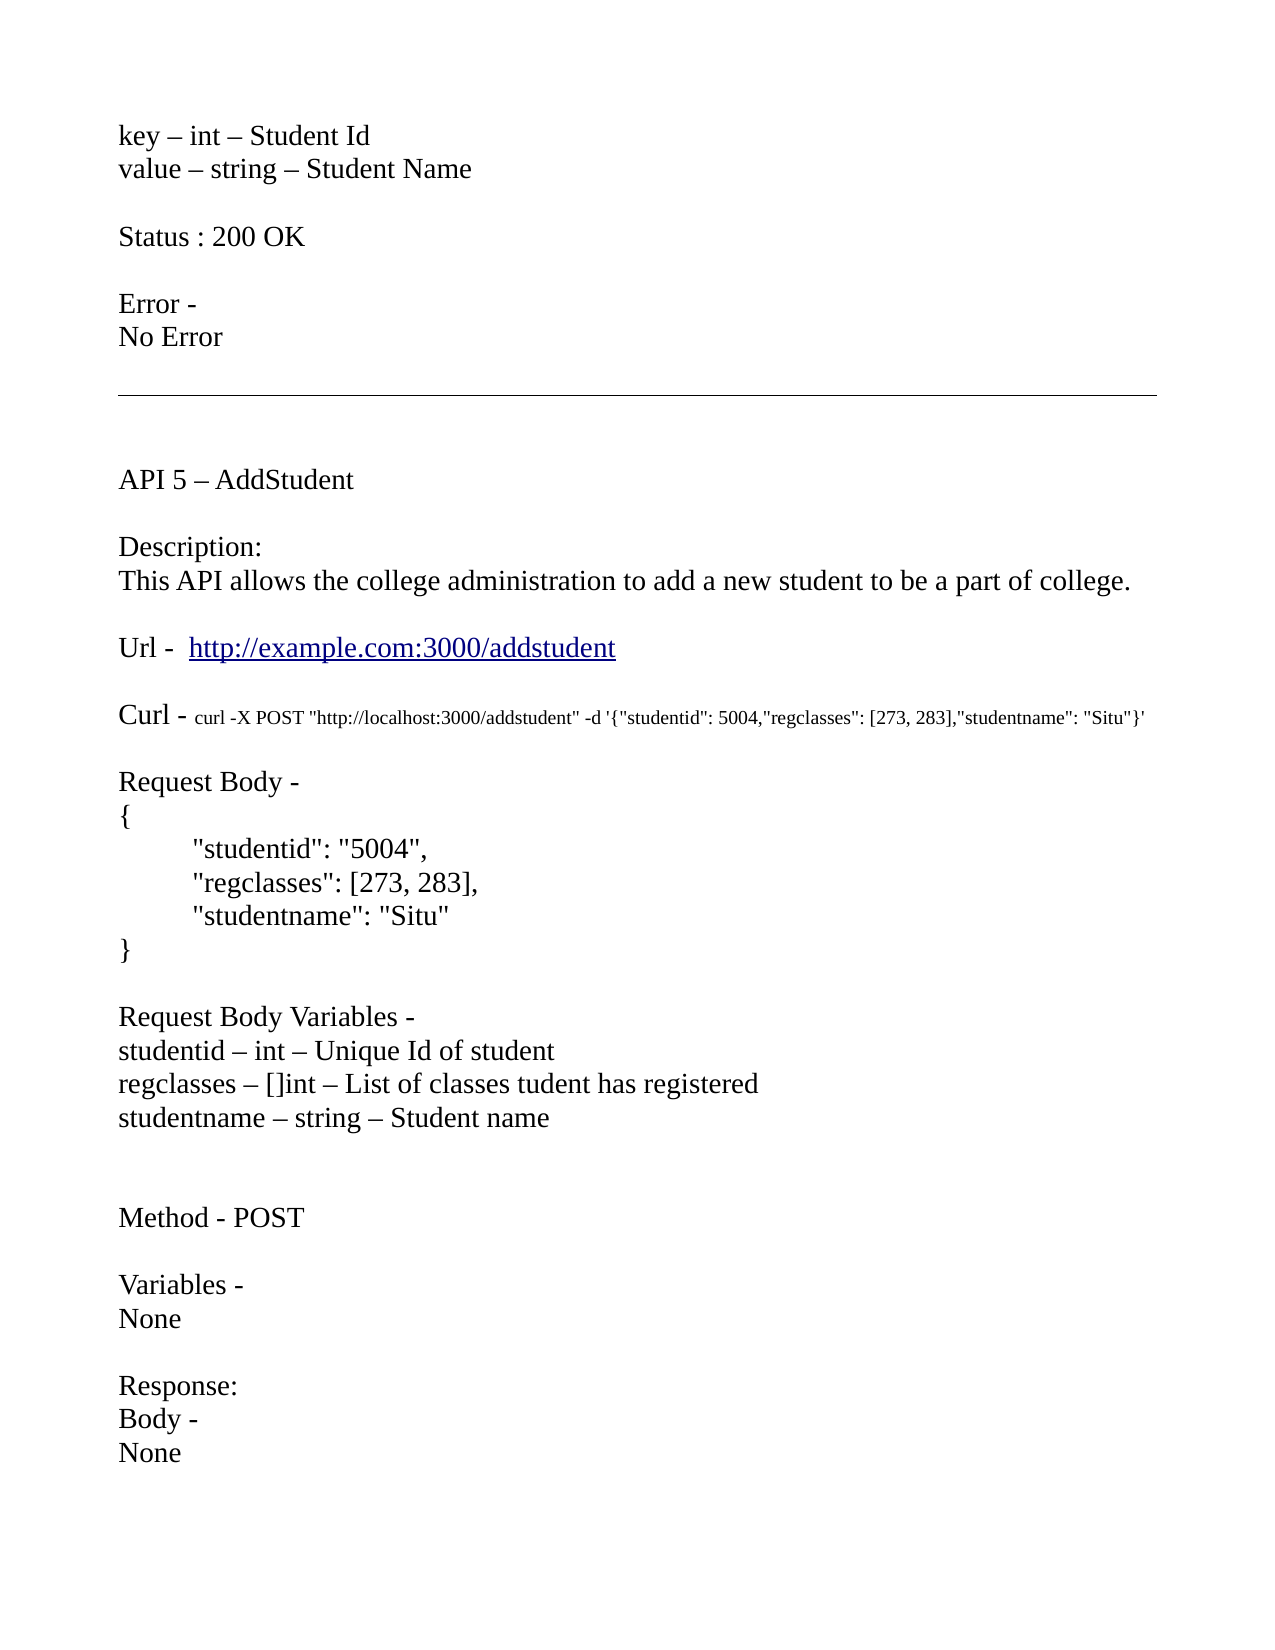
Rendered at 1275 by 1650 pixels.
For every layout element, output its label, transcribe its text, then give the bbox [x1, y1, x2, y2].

text Request Body - [118, 764, 1157, 798]
text Error - [118, 286, 1157, 319]
text Variables - [118, 1267, 1157, 1301]
text Request Body Variables - [118, 999, 1157, 1033]
text studentid – int – Unique Id of student [118, 1033, 1157, 1066]
text Response: [118, 1368, 1157, 1402]
text "studentname": "Situ" [118, 898, 1157, 932]
text Description: [118, 529, 1157, 563]
text key – int – Student Id [118, 118, 1157, 152]
text } [118, 932, 1157, 966]
text Method - POST [118, 1200, 1157, 1234]
text regclasses – []int – List of classes tudent has registered [118, 1066, 1157, 1100]
text { [118, 798, 1157, 831]
text None [118, 1301, 1157, 1334]
text "studentid": "5004", [118, 831, 1157, 865]
text Status : 200 OK [118, 219, 1157, 252]
text "regclasses": [273, 283], [118, 865, 1157, 898]
text studentname – string – Student name [118, 1100, 1157, 1133]
text API 5 – AddStudent [118, 462, 1157, 496]
text No Error [118, 319, 1157, 353]
text This API allows the college administration to add a new student to be a part of college. [118, 563, 1157, 597]
text value – string – Student Name [118, 152, 1157, 185]
text Body - [118, 1402, 1157, 1435]
text Curl - curl -X POST "http://localhost:3000/addstudent" -d '{"studentid": 5004,"regclasses": [273, 283],"studentname": "Situ"}' [118, 697, 1157, 731]
text None [118, 1435, 1157, 1469]
text Url - http://example.com:3000/addstudent [118, 630, 1157, 664]
